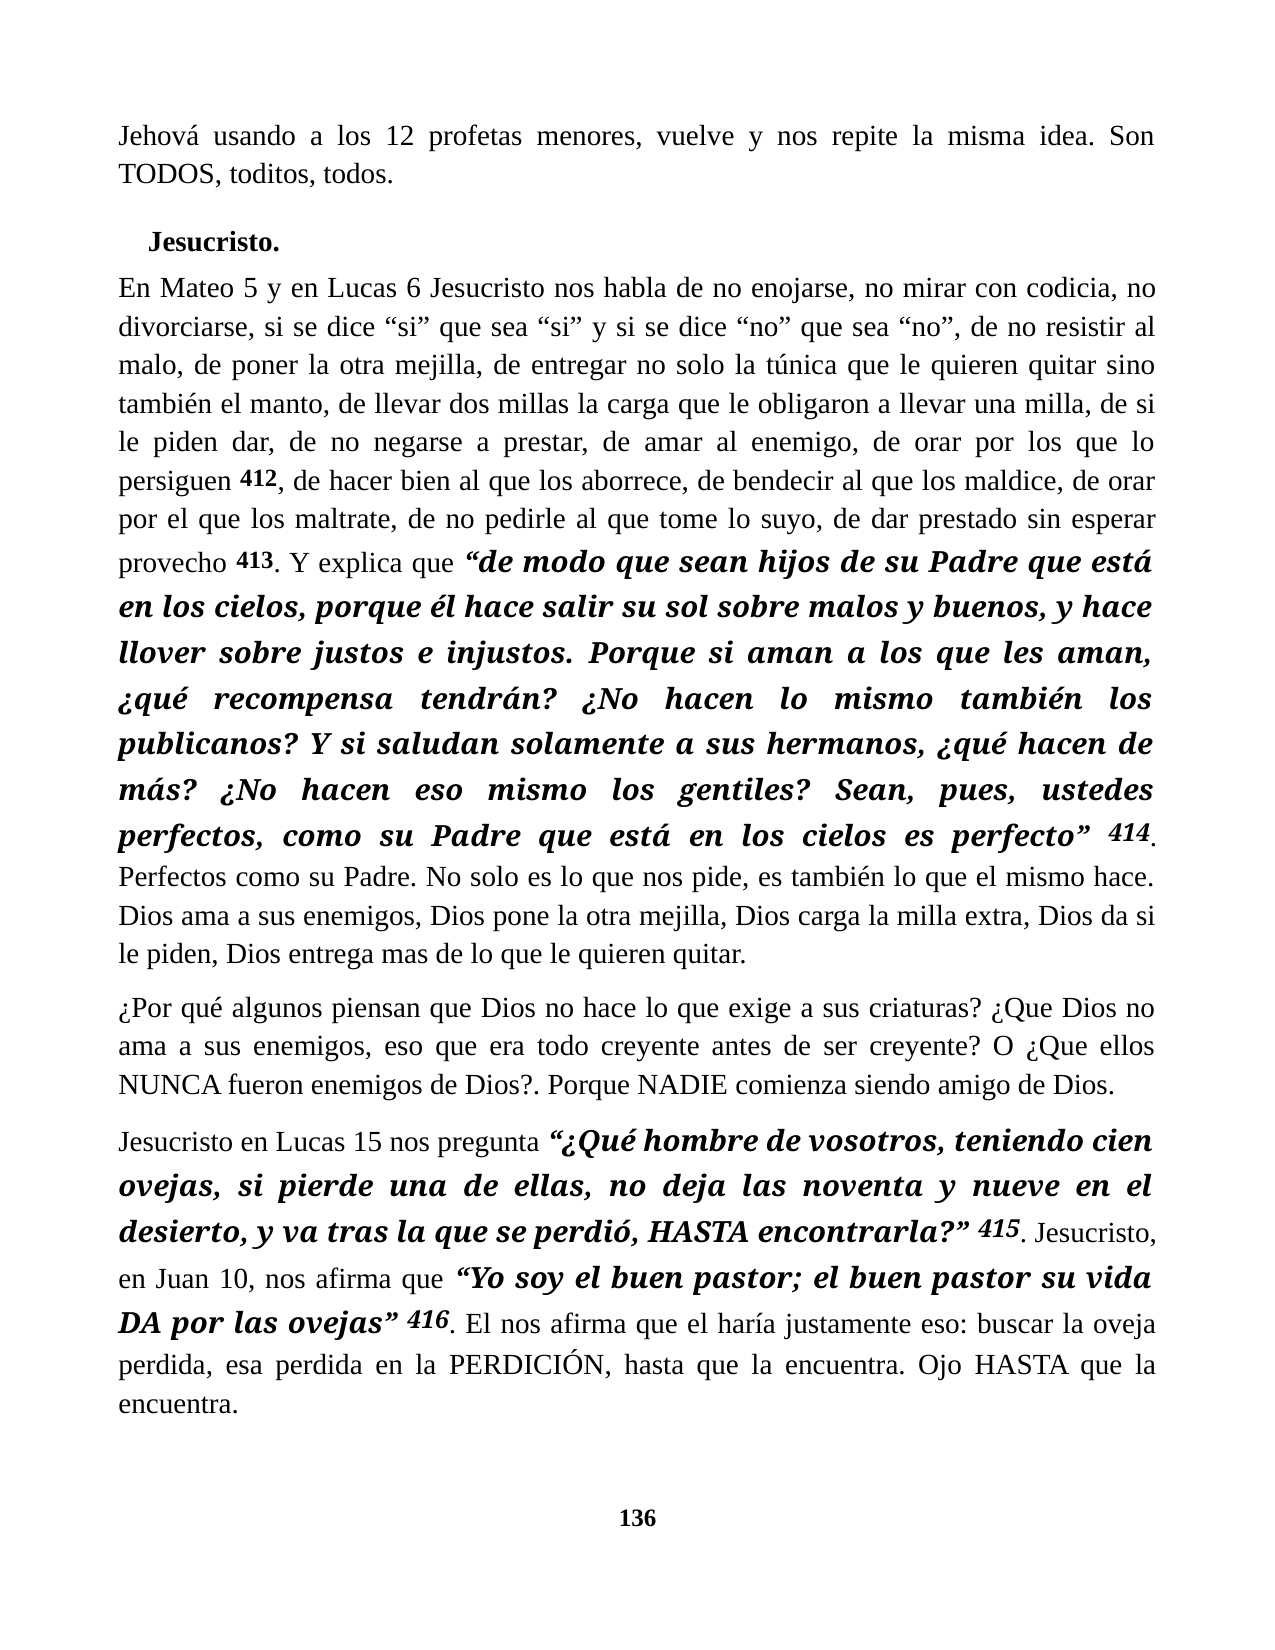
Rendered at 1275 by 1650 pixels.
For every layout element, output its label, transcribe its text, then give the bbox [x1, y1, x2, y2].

text Jesucristo en Lucas 15 nos pregunta “¿Qué hombre de vosotros, teniendo cien ovejas, si pierde una de ellas, no deja las noventa y nueve en el desierto, y va tras la que se perdió, HASTA encontrarla?” . Jesucristo, en Juan 10, nos afirma que “Yo soy el buen pastor; el buen pastor su vida DA por las ovejas” . El nos afirma que el haría justamente eso: buscar la oveja perdida, esa perdida en la PERDICIÓN, hasta que la encuentra. Ojo HASTA que la encuentra. [118, 1120, 1157, 1419]
subtitle Jesucristo. [148, 224, 1157, 258]
text Jehová usando a los 12 profetas menores, vuelve y nos repite la misma idea. Son TODOS, toditos, todos. [118, 118, 1157, 190]
text En Mateo 5 y en Lucas 6 Jesucristo nos habla de no enojarse, no mirar con codicia, no divorciarse, si se dice “si” que sea “si” y si se dice “no” que sea “no”, de no resistir al malo, de poner la otra mejilla, de entregar no solo la túnica que le quieren quitar sino también el manto, de llevar dos millas la carga que le obligaron a llevar una milla, de si le piden dar, de no negarse a prestar, de amar al enemigo, de orar por los que lo persiguen , de hacer bien al que los aborrece, de bendecir al que los maldice, de orar por el que los maltrate, de no pedirle al que tome lo suyo, de dar prestado sin esperar provecho . Y explica que “de modo que sean hijos de su Padre que está en los cielos, porque él hace salir su sol sobre malos y buenos, y hace llover sobre justos e injustos. Porque si aman a los que les aman, ¿qué recompensa tendrán? ¿No hacen lo mismo también los publicanos? Y si saludan solamente a sus hermanos, ¿qué hacen de más? ¿No hacen eso mismo los gentiles? Sean, pues, ustedes perfectos, como su Padre que está en los cielos es perfecto” . Perfectos como su Padre. No solo es lo que nos pide, es también lo que el mismo hace. Dios ama a sus enemigos, Dios pone la otra mejilla, Dios carga la milla extra, Dios da si le piden, Dios entrega mas de lo que le quieren quitar. [118, 270, 1157, 970]
text ¿Por qué algunos piensan que Dios no hace lo que exige a sus criaturas? ¿Que Dios no ama a sus enemigos, eso que era todo creyente antes de ser creyente? O ¿Que ellos NUNCA fueron enemigos de Dios?. Porque NADIE comienza siendo amigo de Dios. [118, 990, 1157, 1100]
